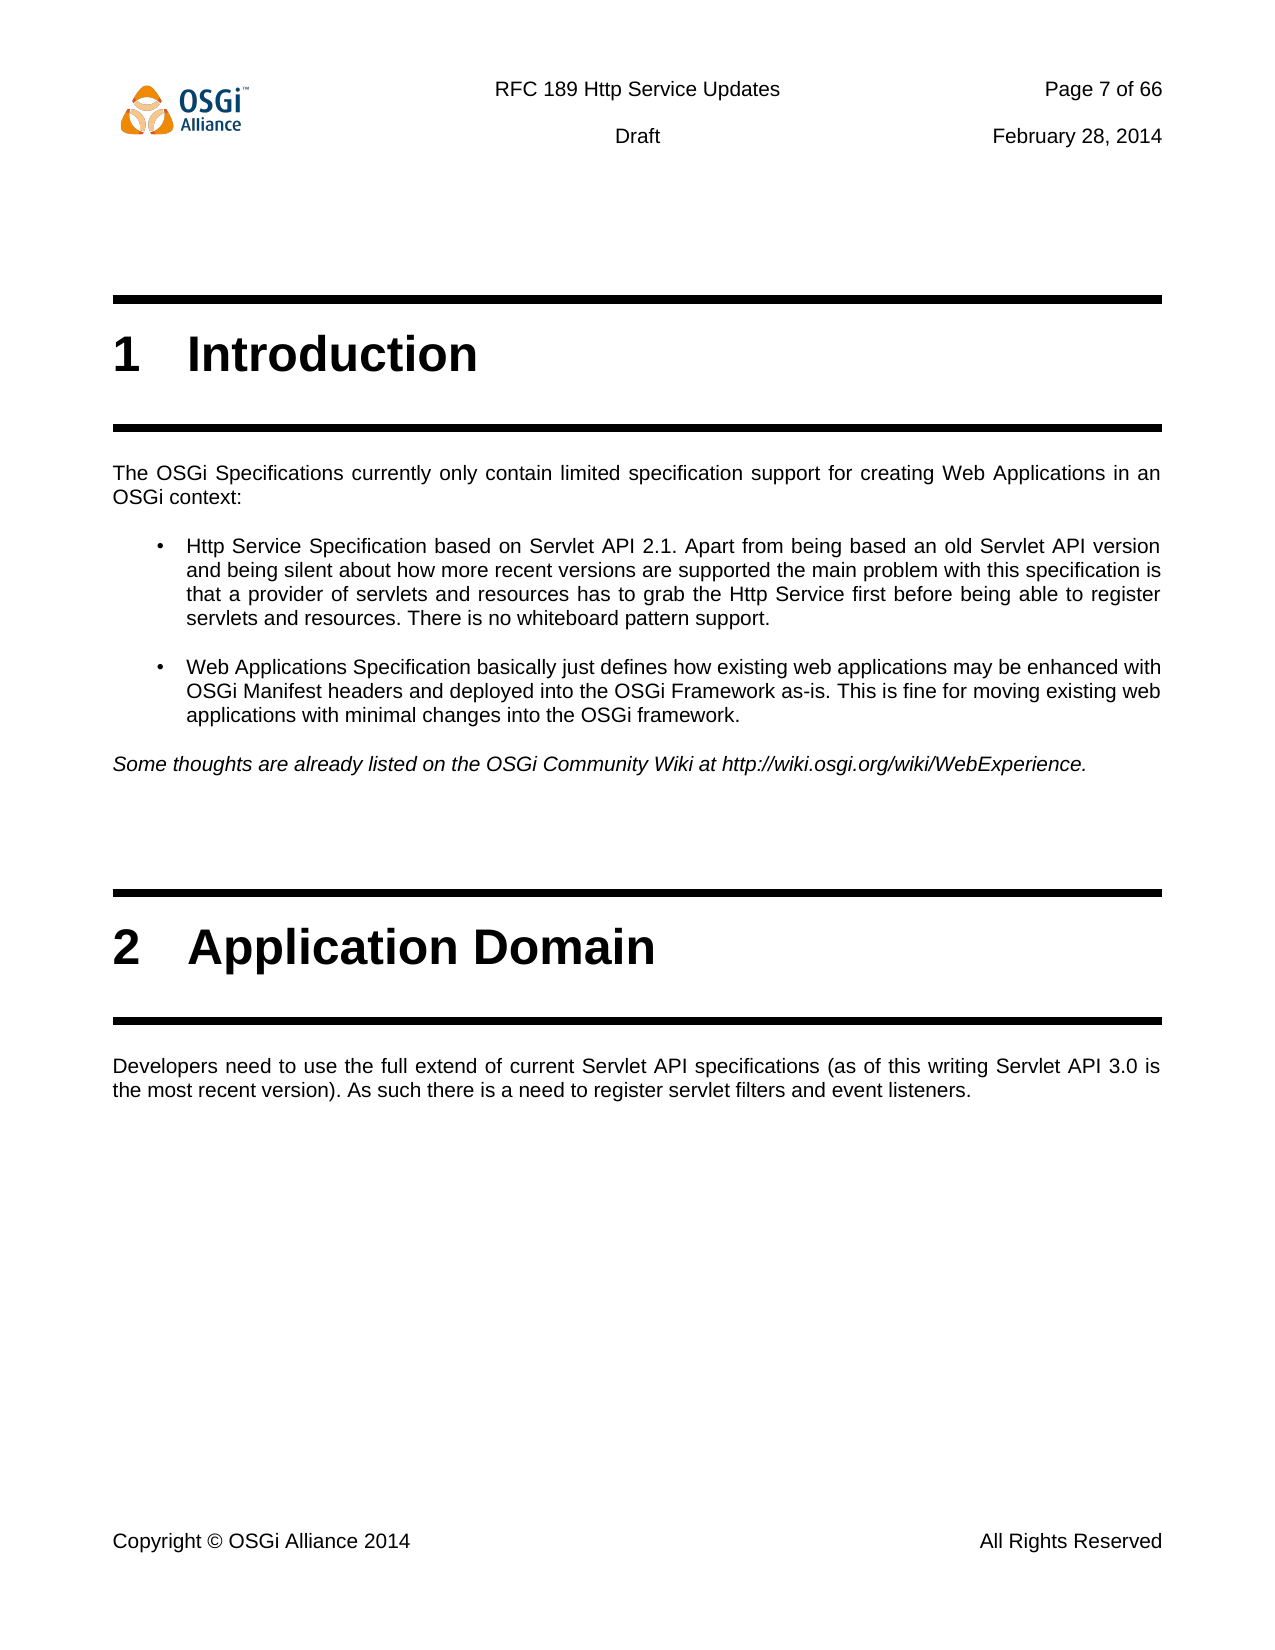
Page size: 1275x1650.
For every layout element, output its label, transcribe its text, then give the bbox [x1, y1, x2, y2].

subtitle Application Domain [112, 890, 1162, 1025]
text Some thoughts are already listed on the OSGi Community Wiki at http://wiki.osgi.org/wiki/WebExperience. [112, 752, 1162, 776]
picture [113, 78, 257, 142]
text The OSGi Specifications currently only contain limited specification support for creating Web Applications in an OSGi context: [112, 461, 1162, 509]
subtitle Introduction [112, 296, 1162, 432]
text Developers need to use the full extend of current Servlet API specifications (as of this writing Servlet API 3.0 is the most recent version). As such there is a need to register servlet filters and event listeners. [112, 1054, 1162, 1102]
list Http Service Specification based on Servlet API 2.1. Apart from being based an old Servlet API version and being silent about how more recent versions are supported the main problem with this specification is that a provider of servlets and resources has to grab the Http Service first before being able to register servlets and resources. There is no whiteboard pattern support. [157, 534, 1162, 630]
list Web Applications Specification basically just defines how existing web applications may be enhanced with OSGi Manifest headers and deployed into the OSGi Framework as-is. This is fine for moving existing web applications with minimal changes into the OSGi framework. [157, 655, 1162, 727]
